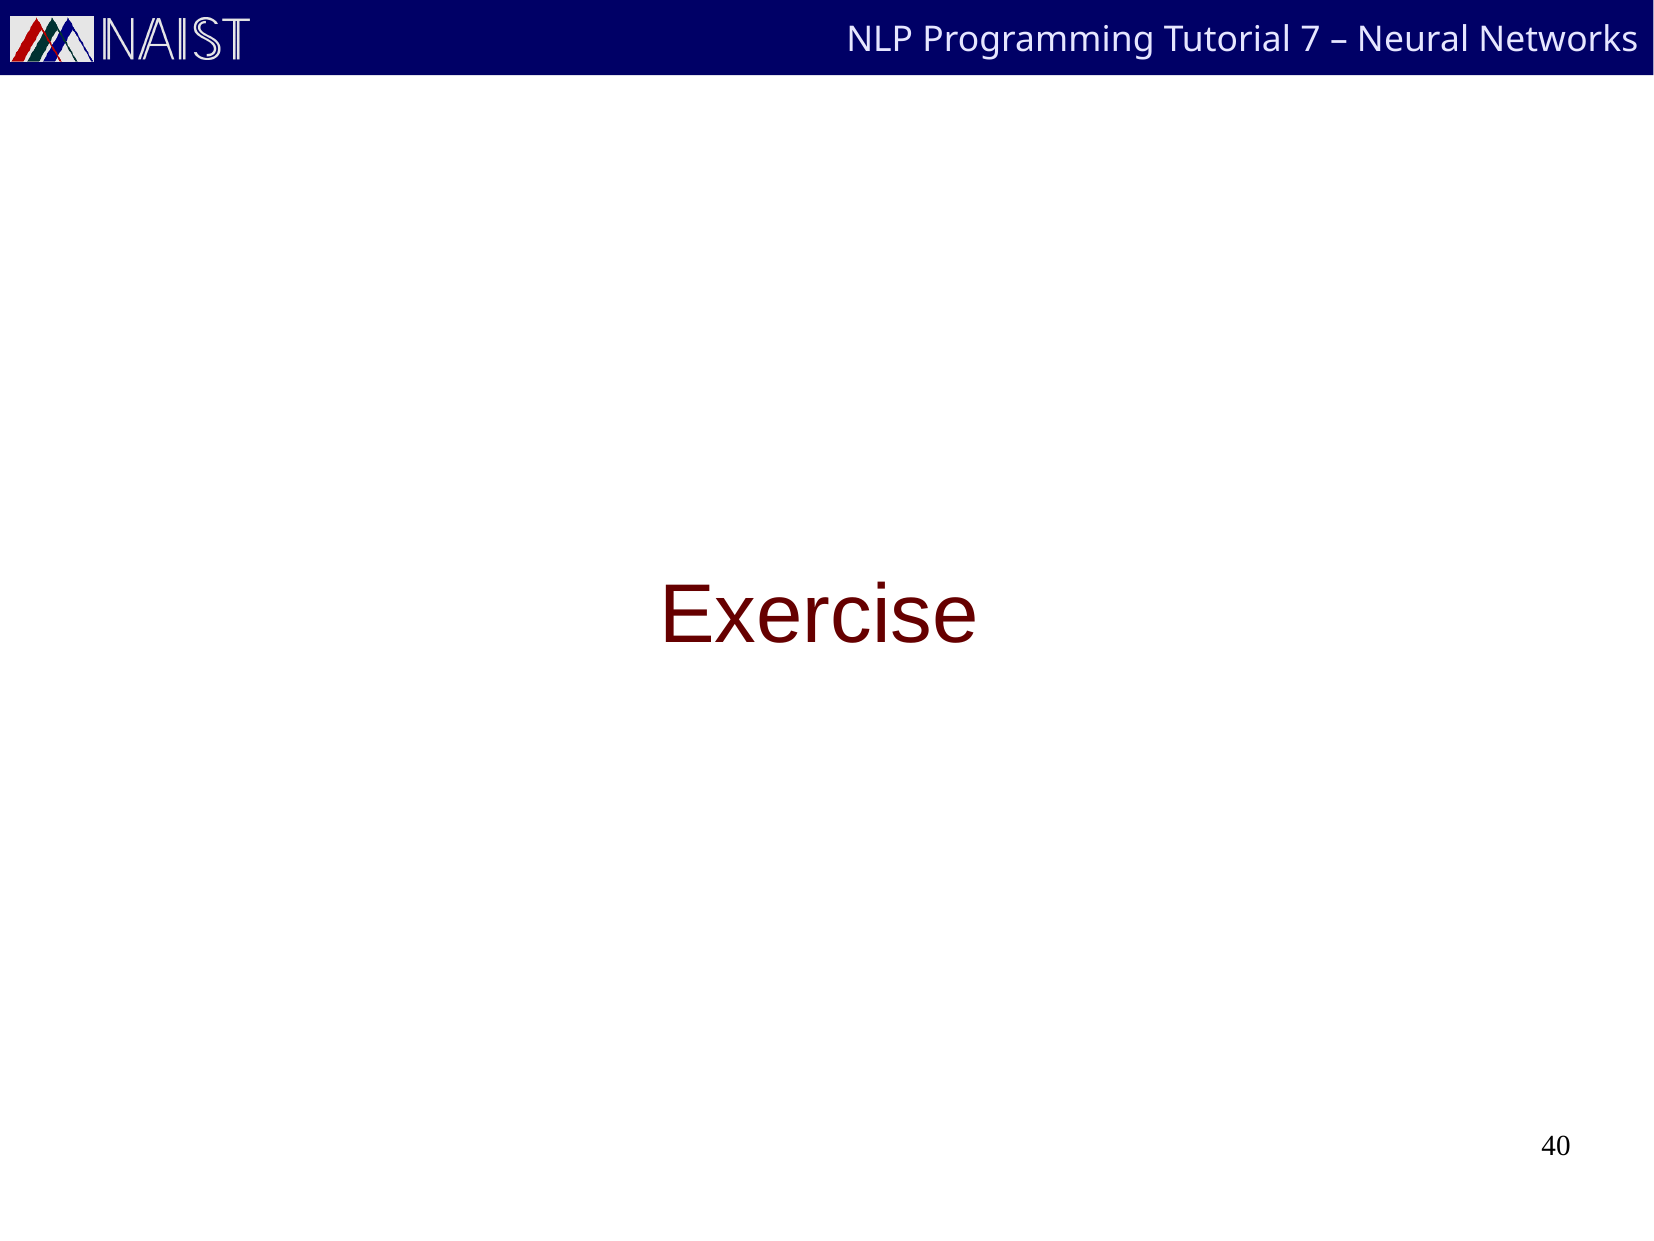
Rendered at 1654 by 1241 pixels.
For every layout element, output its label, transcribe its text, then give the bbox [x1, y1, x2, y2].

title Exercise [75, 518, 1564, 710]
picture [10, 16, 94, 62]
picture [102, 17, 251, 60]
